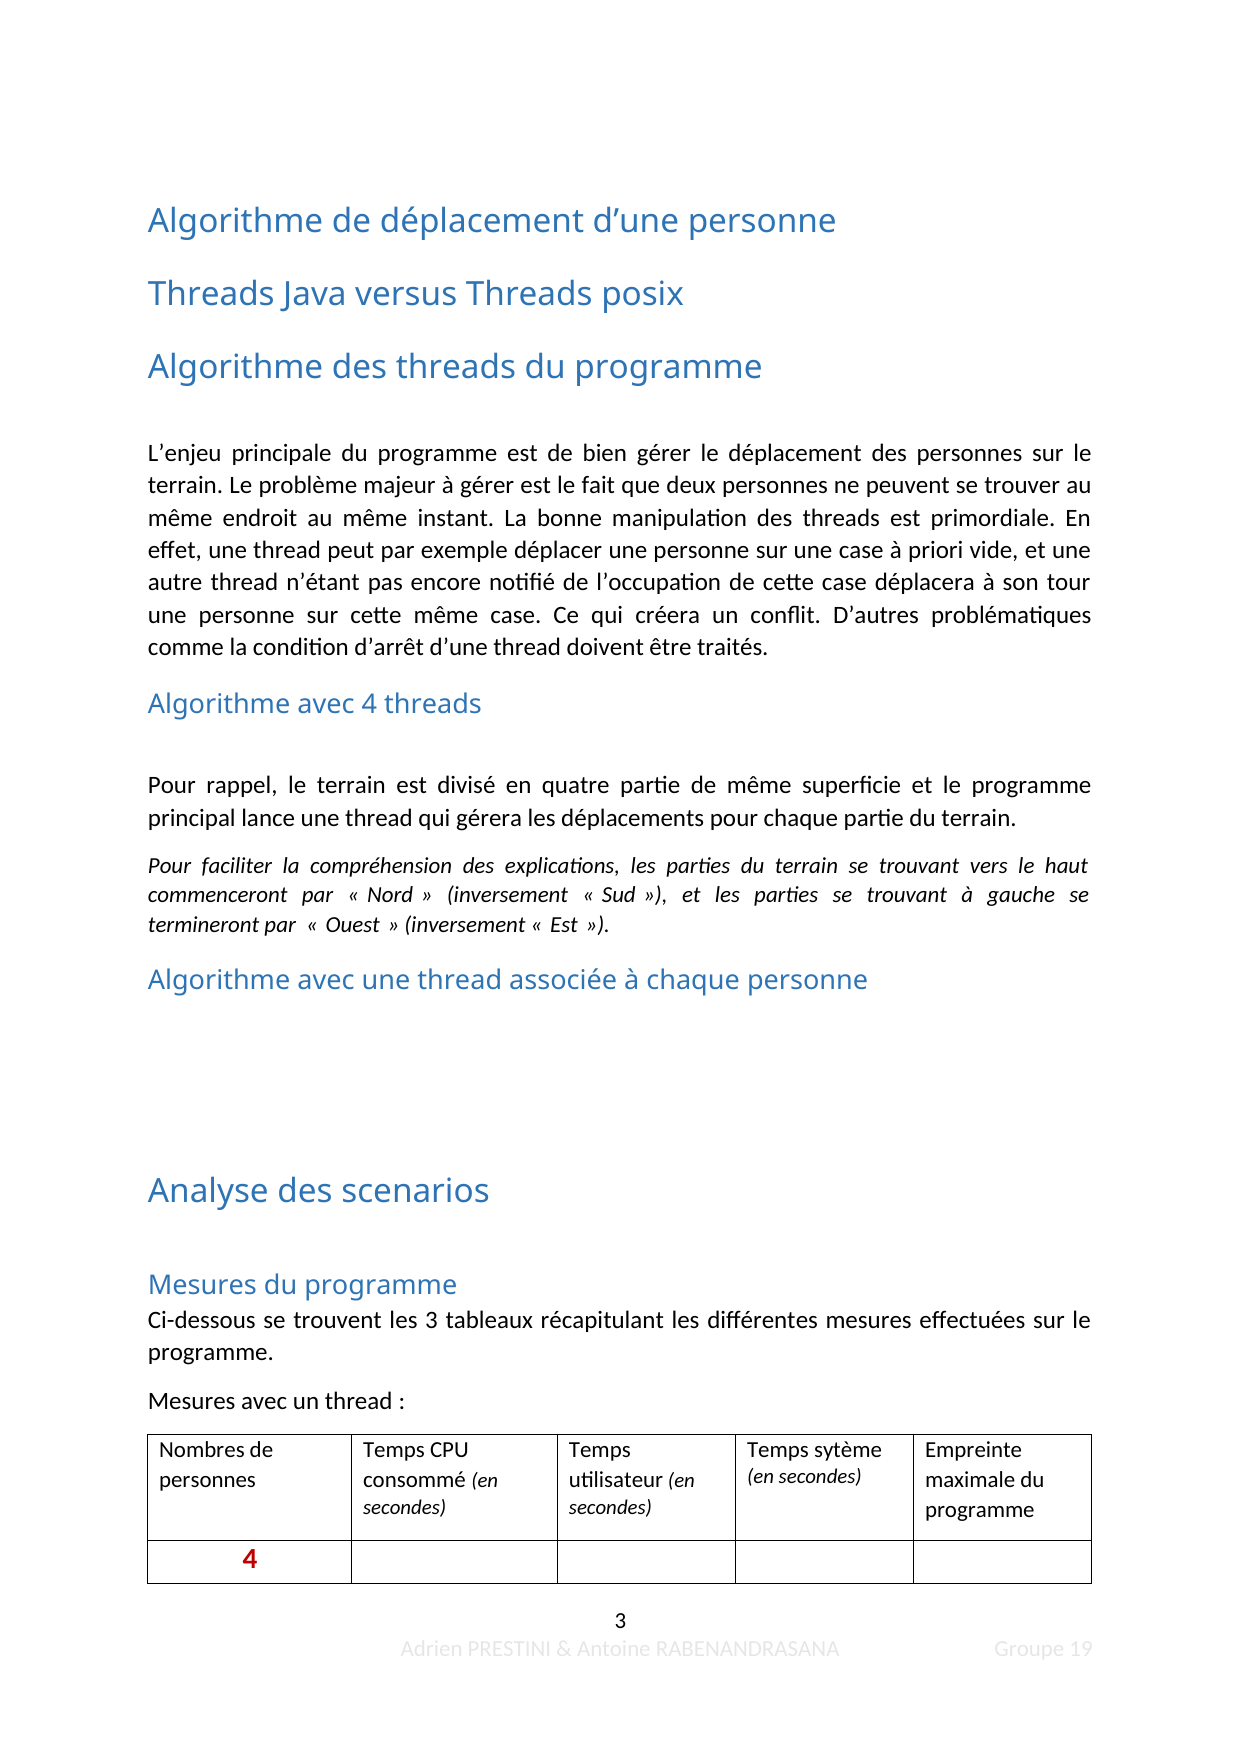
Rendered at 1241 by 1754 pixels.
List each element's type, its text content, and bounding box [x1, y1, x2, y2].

table_header Nombres de personnes [148, 1435, 351, 1539]
subtitle Analyse des scenarios [148, 1166, 1093, 1212]
table_header Temps utilisateur (en secondes) [558, 1435, 735, 1539]
table_header Temps sytème (en secondes) [736, 1435, 913, 1539]
table_cell [736, 1541, 913, 1582]
text L’enjeu principale du programme est de bien gérer le déplacement des personnes sur le terrain. Le problème majeur à gérer est le fait que deux personnes ne peuvent se trouver au même endroit au même instant. La bonne manipulation des threads est primordiale. En effet, une thread peut par exemple déplacer une personne sur une case à priori vide, et une autre thread n’étant pas encore notifié de l’occupation de cette case déplacera à son tour une personne sur cette même case. Ce qui créera un conflit. D’autres problématiques comme la condition d’arrêt d’une thread doivent être traités. [148, 437, 1093, 662]
text Pour faciliter la compréhension des explications, les parties du terrain se trouvant vers le haut commenceront par « Nord » (inversement « Sud »), et les parties se trouvant à gauche se termineront par « Ouest » (inversement « Est »). [148, 851, 1093, 938]
table_cell [558, 1541, 735, 1582]
table_cell [914, 1541, 1091, 1582]
subtitle Algorithme des threads du programme [148, 343, 1093, 388]
table_header Empreinte maximale du programme [914, 1435, 1091, 1539]
table_header Temps CPU consommé (en secondes) [352, 1435, 557, 1539]
text Mesures avec un thread : [148, 1385, 1093, 1416]
subtitle Mesures du programme [148, 1265, 1093, 1302]
subtitle Threads Java versus Threads posix [148, 270, 1093, 315]
text Ci-dessous se trouvent les 3 tableaux récapitulant les différentes mesures effectuées sur le programme. [148, 1304, 1093, 1367]
table_cell [352, 1541, 557, 1582]
table_cell 4 [148, 1541, 351, 1582]
text Pour rappel, le terrain est divisé en quatre partie de même superficie et le programme principal lance une thread qui gérera les déplacements pour chaque partie du terrain. [148, 769, 1093, 832]
subtitle Algorithme avec 4 threads [148, 684, 1093, 721]
subtitle Algorithme de déplacement d’une personne [148, 197, 1093, 242]
subtitle Algorithme avec une thread associée à chaque personne [148, 961, 1093, 998]
